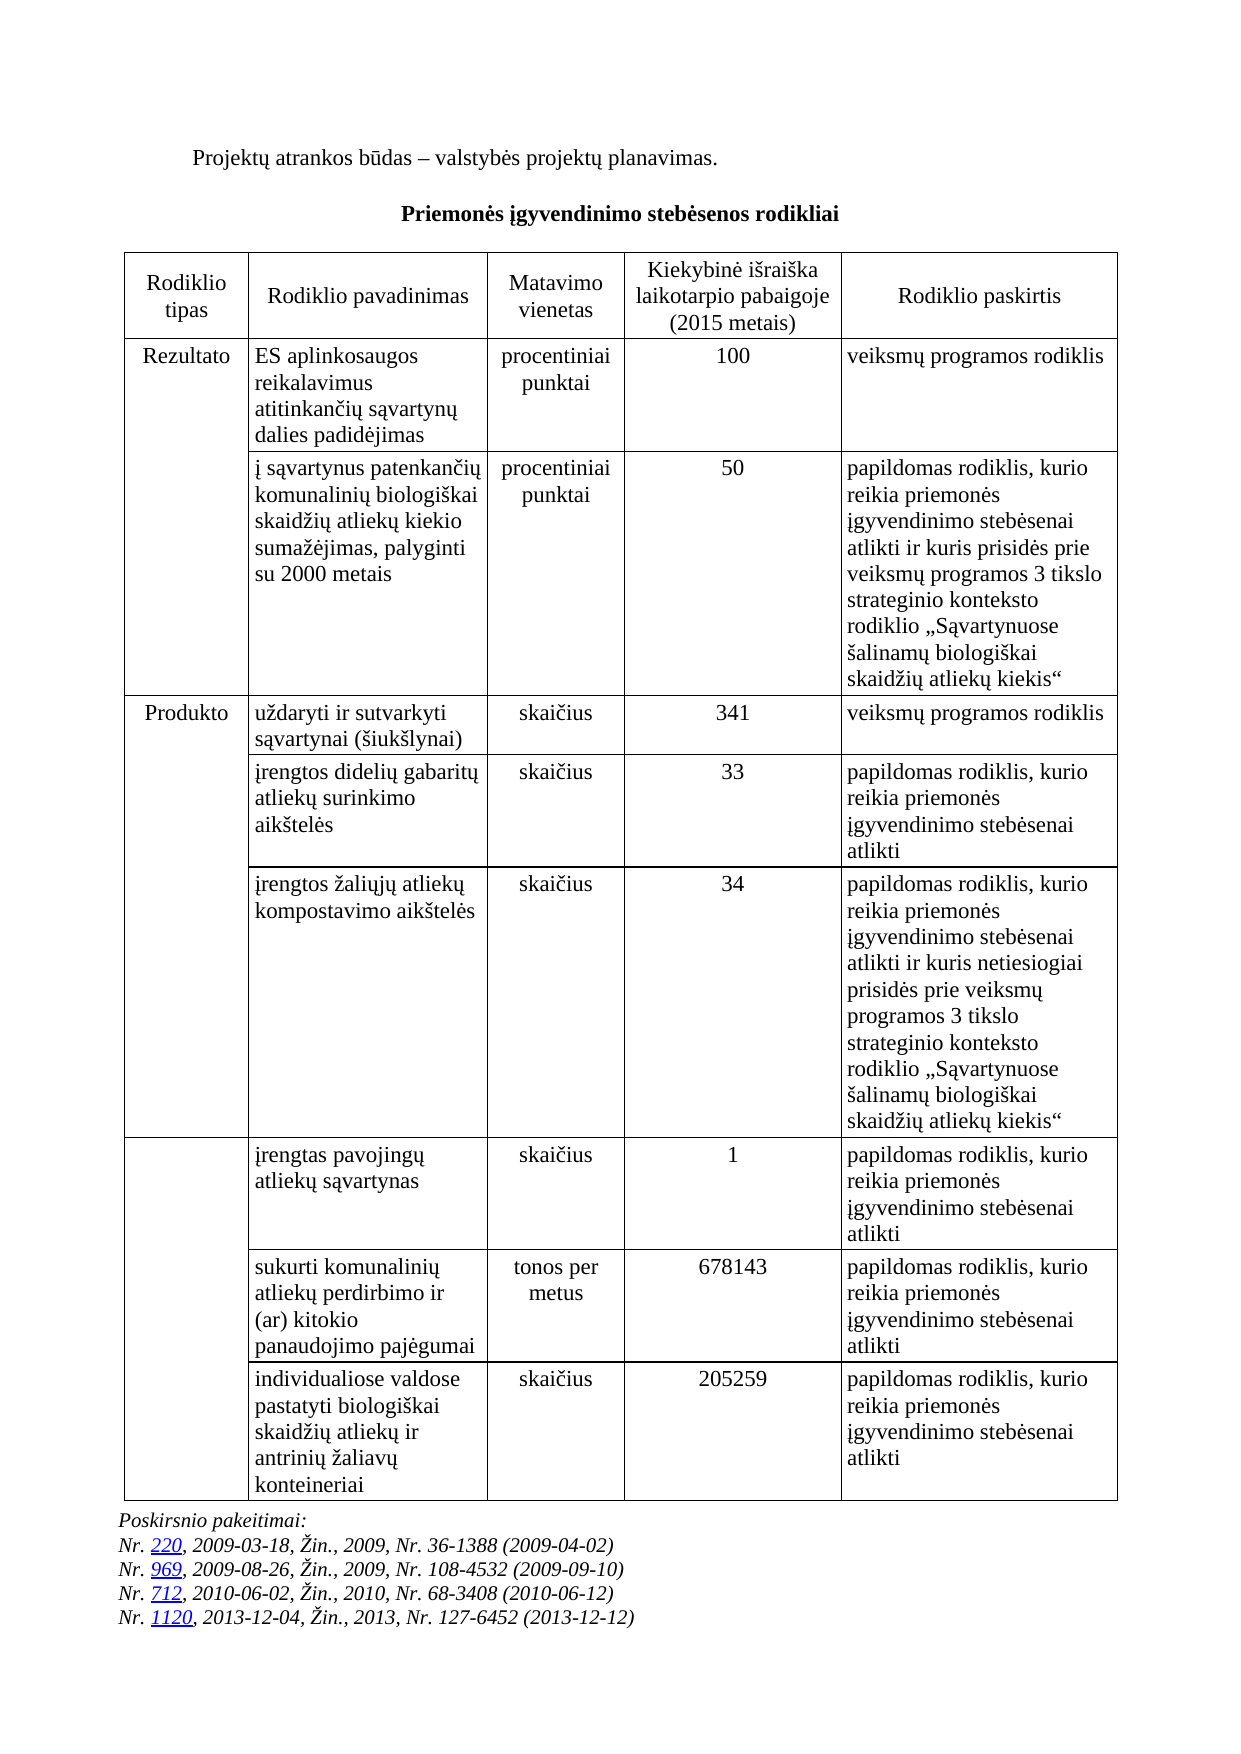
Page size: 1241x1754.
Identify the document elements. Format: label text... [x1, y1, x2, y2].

table_cell individualiose valdose pastatyti biologiškai skaidžių atliekų ir antrinių žaliavų konteineriai [249, 1363, 487, 1500]
table_cell papildomas rodiklis, kurio reikia priemonės įgyvendinimo stebėsenai atlikti [842, 755, 1117, 866]
table_header Rodiklio pavadinimas [249, 253, 487, 338]
table_cell procentiniai punktai [488, 339, 624, 451]
table_cell papildomas rodiklis, kurio reikia priemonės įgyvendinimo stebėsenai atlikti [842, 1138, 1117, 1249]
table_cell [125, 1138, 248, 1500]
table_cell papildomas rodiklis, kurio reikia priemonės įgyvendinimo stebėsenai atlikti [842, 1250, 1117, 1361]
table_cell skaičius [488, 1363, 624, 1500]
table_cell skaičius [488, 755, 624, 866]
table_header Matavimo vienetas [488, 253, 624, 338]
table_cell 33 [625, 755, 841, 866]
table_cell veiksmų programos rodiklis [842, 339, 1117, 451]
table_cell įrengtos žaliųjų atliekų kompostavimo aikštelės [249, 868, 487, 1137]
table_cell veiksmų programos rodiklis [842, 696, 1117, 754]
text Priemonės įgyvendinimo stebėsenos rodikliai [118, 199, 1122, 226]
table_cell sukurti komunalinių atliekų perdirbimo ir (ar) kitokio panaudojimo pajėgumai [249, 1250, 487, 1361]
table_cell įrengtos didelių gabaritų atliekų surinkimo aikštelės [249, 755, 487, 866]
text Nr. 220, 2009-03-18, Žin., 2009, Nr. 36-1388 (2009-04-02) [118, 1532, 1122, 1557]
text Nr. 1120, 2013-12-04, Žin., 2013, Nr. 127-6452 (2013-12-12) [118, 1605, 1122, 1629]
table_cell tonos per metus [488, 1250, 624, 1361]
table_cell skaičius [488, 696, 624, 754]
table_cell 678143 [625, 1250, 841, 1361]
table_cell uždaryti ir sutvarkyti sąvartynai (šiukšlynai) [249, 696, 487, 754]
table_cell 50 [625, 452, 841, 694]
text Nr. 969, 2009-08-26, Žin., 2009, Nr. 108-4532 (2009-09-10) [118, 1557, 1122, 1581]
table_cell papildomas rodiklis, kurio reikia priemonės įgyvendinimo stebėsenai atlikti ir kuris netiesiogiai prisidės prie veiksmų programos 3 tikslo strateginio konteksto rodiklio „Sąvartynuose šalinamų biologiškai skaidžių atliekų kiekis“ [842, 868, 1117, 1137]
table_cell į sąvartynus patenkančių komunalinių biologiškai skaidžių atliekų kiekio sumažėjimas, palyginti su 2000 metais [249, 452, 487, 694]
table_cell 1 [625, 1138, 841, 1249]
table_cell procentiniai punktai [488, 452, 624, 694]
table_header Rodiklio paskirtis [842, 253, 1117, 338]
text Poskirsnio pakeitimai: [118, 1508, 1122, 1532]
text Projektų atrankos būdas – valstybės projektų planavimas. [118, 144, 1122, 171]
table_cell 341 [625, 696, 841, 754]
table_cell papildomas rodiklis, kurio reikia priemonės įgyvendinimo stebėsenai atlikti ir kuris prisidės prie veiksmų programos 3 tikslo strateginio konteksto rodiklio „Sąvartynuose šalinamų biologiškai skaidžių atliekų kiekis“ [842, 452, 1117, 694]
table_cell 205259 [625, 1363, 841, 1500]
table_cell Rezultato [125, 339, 248, 694]
table_header Rodiklio tipas [125, 253, 248, 338]
table_cell Produkto [125, 696, 248, 1137]
table_cell skaičius [488, 868, 624, 1137]
table_cell 34 [625, 868, 841, 1137]
table_cell skaičius [488, 1138, 624, 1249]
table_cell ES aplinkosaugos reikalavimus atitinkančių sąvartynų dalies padidėjimas [249, 339, 487, 451]
table_header Kiekybinė išraiška laikotarpio pabaigoje (2015 metais) [625, 253, 841, 338]
text Nr. 712, 2010-06-02, Žin., 2010, Nr. 68-3408 (2010-06-12) [118, 1581, 1122, 1605]
table_cell papildomas rodiklis, kurio reikia priemonės įgyvendinimo stebėsenai atlikti [842, 1363, 1117, 1500]
table_cell įrengtas pavojingų atliekų sąvartynas [249, 1138, 487, 1249]
table_cell 100 [625, 339, 841, 451]
